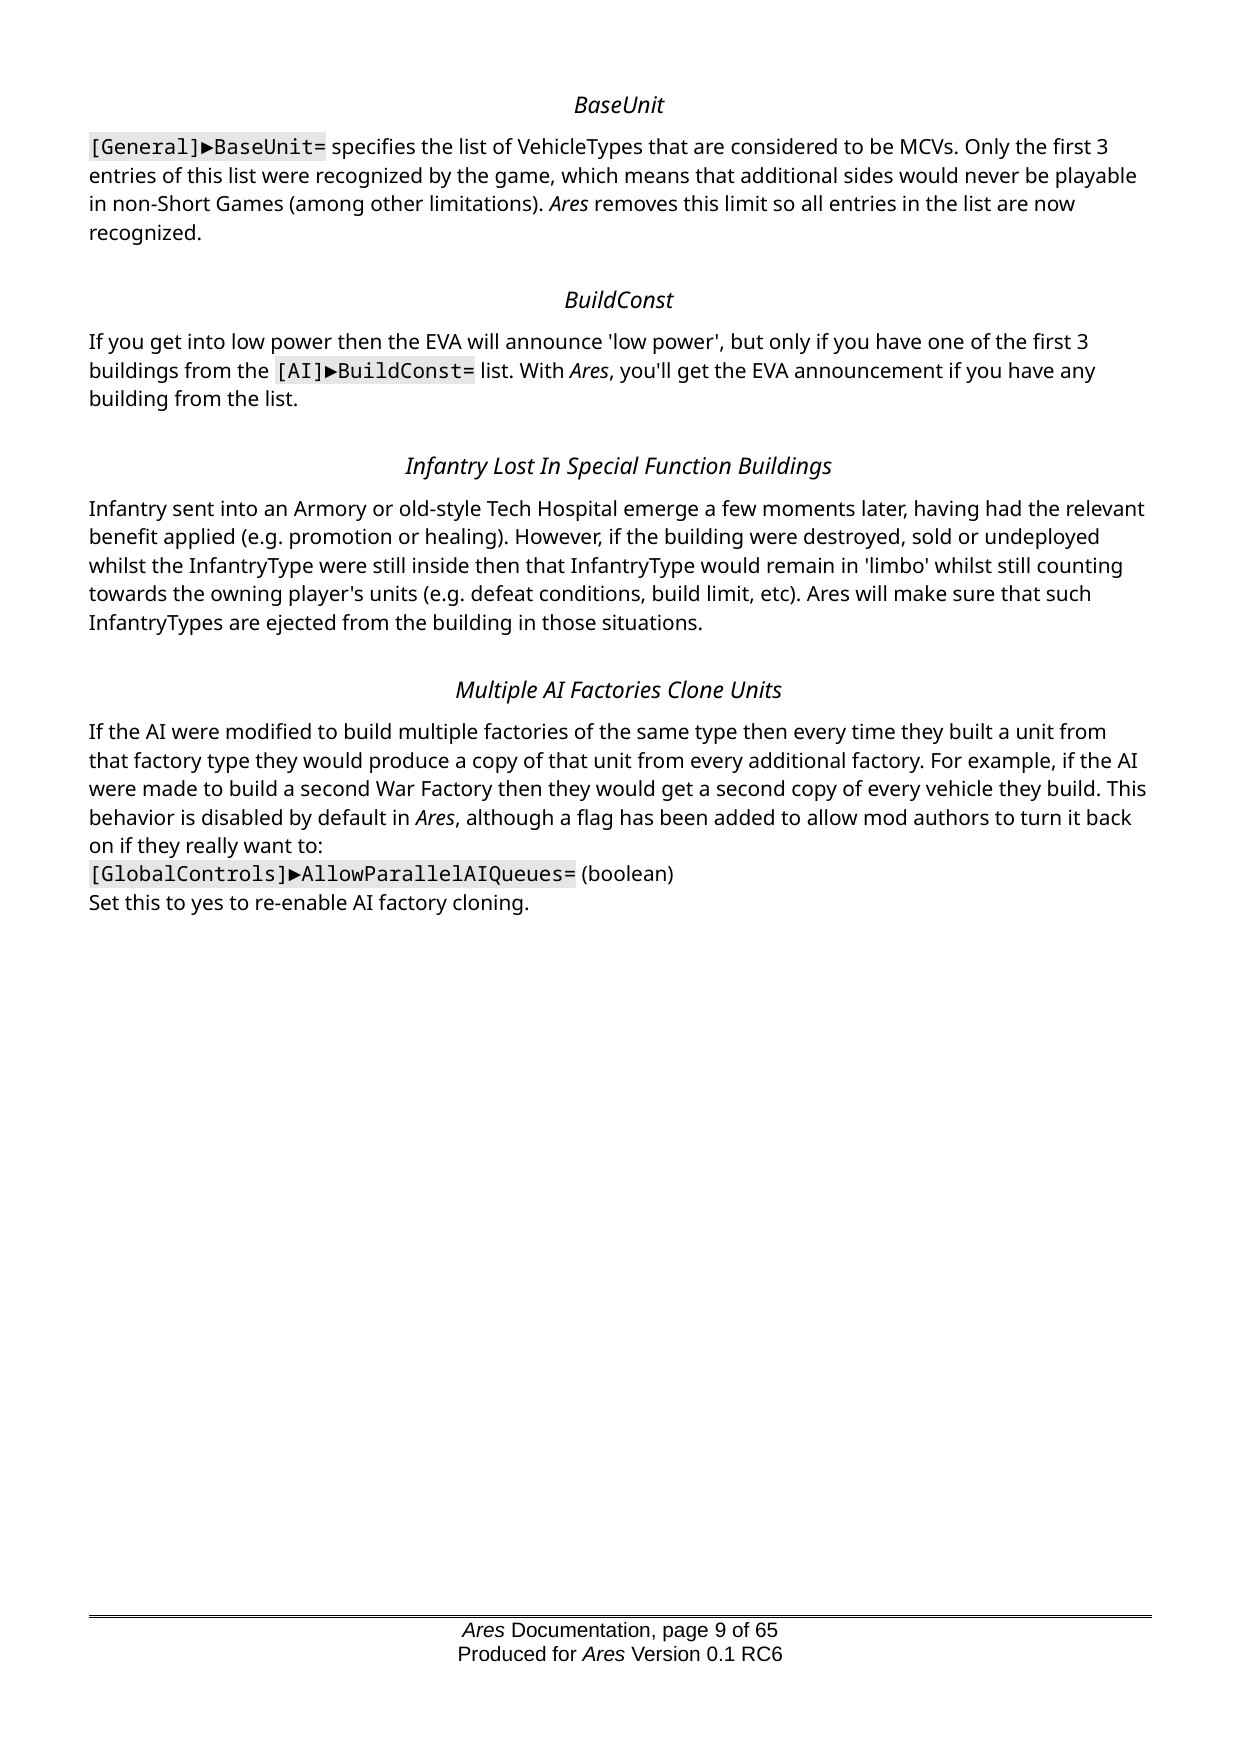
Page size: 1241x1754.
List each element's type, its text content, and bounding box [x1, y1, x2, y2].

subtitle Infantry Lost In Special Function Buildings [88, 450, 1152, 481]
text Infantry sent into an Armory or old-style Tech Hospital emerge a few moments later, having had the relevant benefit applied (e.g. promotion or healing). However, if the building were destroyed, sold or undeployed whilst the InfantryType were still inside then that InfantryType would remain in 'limbo' whilst still counting towards the owning player's units (e.g. defeat conditions, build limit, etc). Ares will make sure that such InfantryTypes are ejected from the building in those situations. [88, 494, 1152, 636]
subtitle Multiple AI Factories Clone Units [88, 673, 1152, 705]
text If you get into low power then the EVA will announce 'low power', but only if you have one of the first 3 buildings from the [AI]►BuildConst= list. With Ares, you'll get the EVA announcement if you have any building from the list. [88, 327, 1152, 413]
text [General]►BaseUnit= specifies the list of VehicleTypes that are considered to be MCVs. Only the first 3 entries of this list were recognized by the game, which means that additional sides would never be playable in non-Short Games (among other limitations). Ares removes this limit so all entries in the list are now recognized. [88, 132, 1152, 246]
subtitle BuildConst [88, 283, 1152, 315]
text If the AI were modified to build multiple factories of the same type then every time they built a unit from that factory type they would produce a copy of that unit from every additional factory. For example, if the AI were made to build a second War Factory then they would get a second copy of every vehicle they build. This behavior is disabled by default in Ares, although a flag has been added to allow mod authors to turn it back on if they really want to: [GlobalControls]►AllowParallelAIQueues= (boolean) Set this to yes to re-enable AI factory cloning. [88, 717, 1152, 916]
subtitle BaseUnit [88, 88, 1152, 120]
